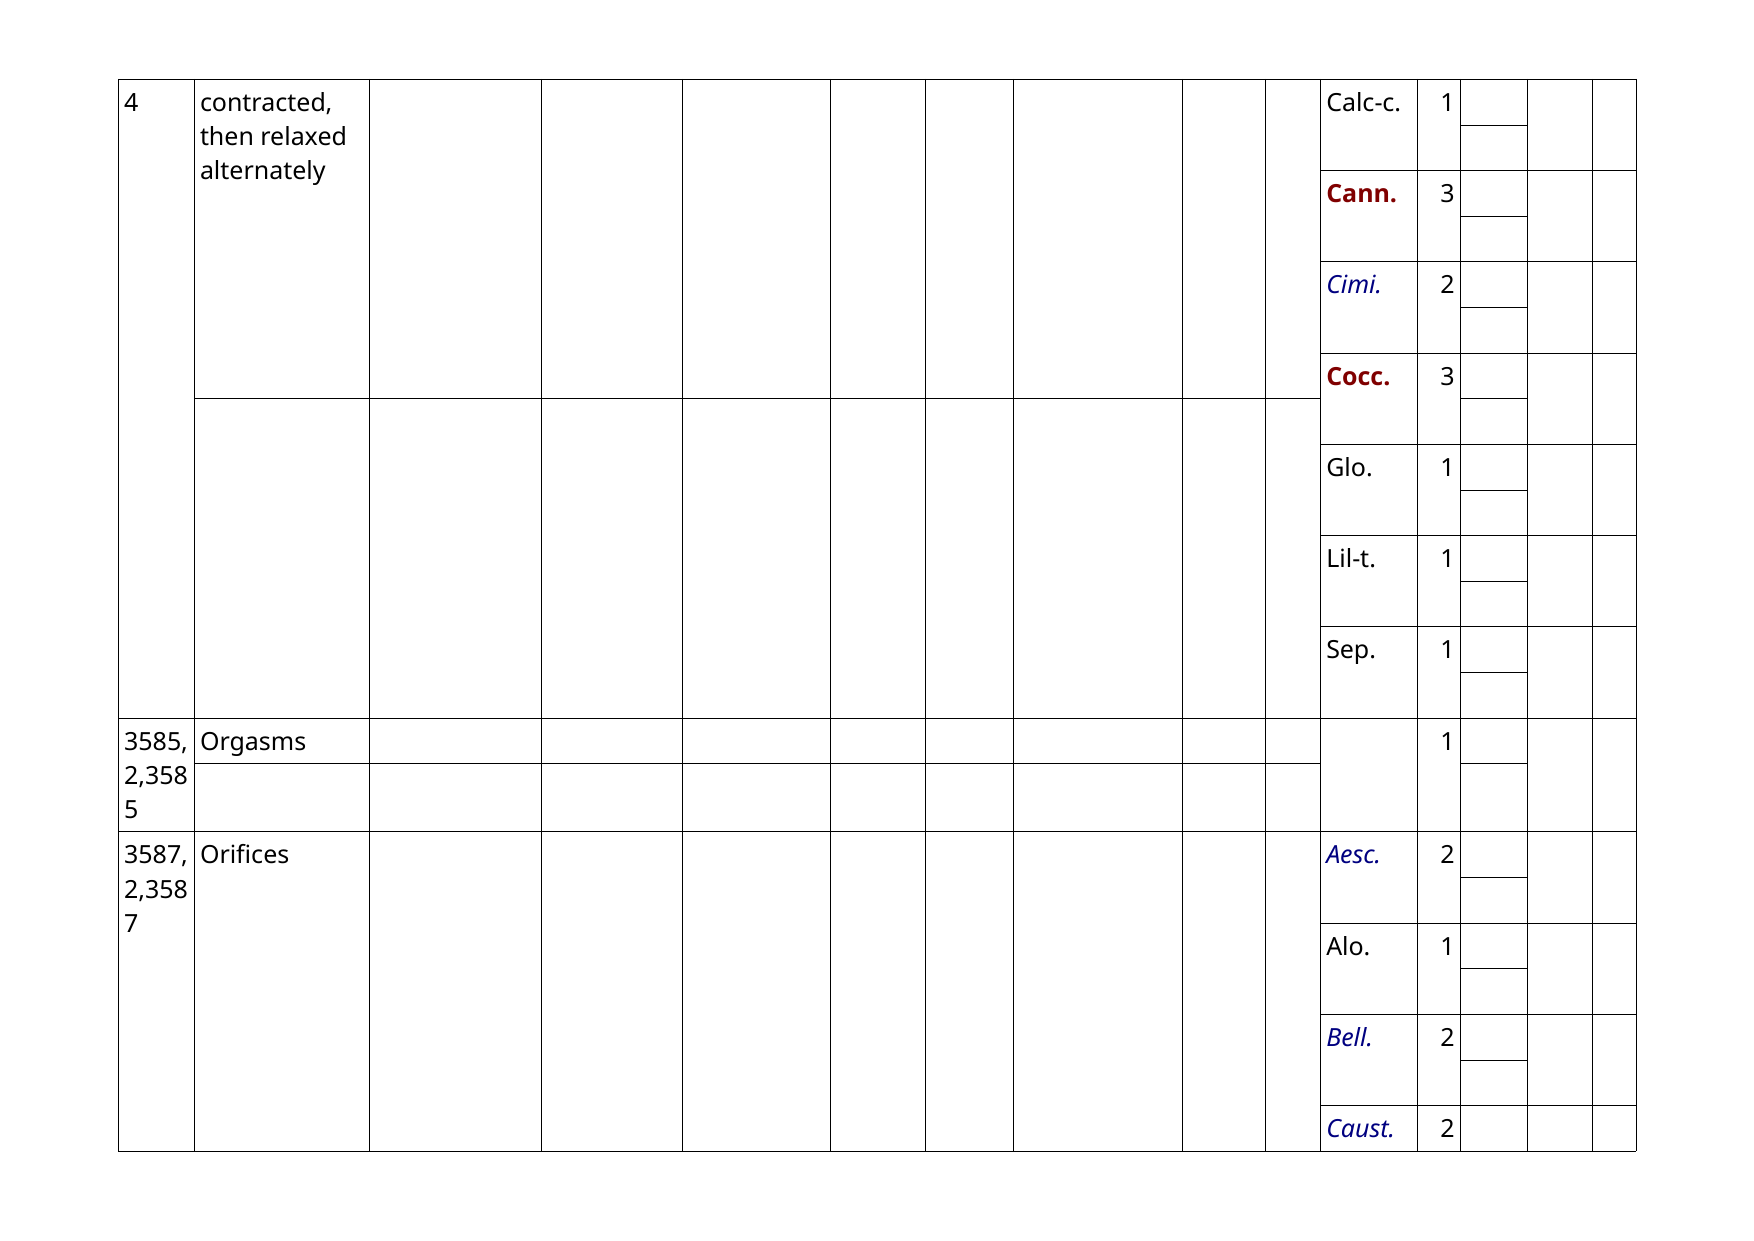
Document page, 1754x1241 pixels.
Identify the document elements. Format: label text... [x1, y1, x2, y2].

table_cell Sep. [1321, 627, 1417, 718]
table_cell [1593, 262, 1636, 353]
table_cell [1461, 80, 1527, 124]
table_cell [1461, 262, 1527, 307]
table_cell Glo. [1321, 445, 1417, 535]
table_cell [542, 80, 682, 398]
table_cell [1461, 627, 1527, 672]
table_cell [1593, 171, 1636, 261]
table_cell [1461, 1106, 1527, 1151]
table_cell 1 [1418, 924, 1460, 1014]
table_cell [542, 764, 682, 831]
table_cell [1461, 719, 1527, 763]
table_cell [1461, 878, 1527, 923]
table_cell contracted, then relaxed alternately [195, 80, 369, 398]
table_cell [1183, 832, 1265, 1151]
table_cell Calc-c. [1321, 80, 1417, 170]
table_cell Orifices [195, 832, 369, 1151]
table_cell [1593, 832, 1636, 923]
table_cell [542, 719, 682, 763]
table_cell [683, 399, 830, 718]
table_cell [926, 719, 1013, 763]
table_cell [542, 399, 682, 718]
table_cell 2 [1418, 1106, 1460, 1151]
table_cell [683, 80, 830, 398]
table_cell 1 [1418, 719, 1460, 831]
table_cell [1528, 1106, 1592, 1151]
table_cell 1 [1418, 536, 1460, 626]
table_cell [926, 764, 1013, 831]
table_cell [683, 764, 830, 831]
table_cell [1014, 764, 1182, 831]
table_cell [1461, 582, 1527, 626]
table_cell [1461, 536, 1527, 581]
table_cell [1461, 171, 1527, 216]
table_cell [370, 764, 541, 831]
table_cell [1593, 719, 1636, 831]
table_cell [1014, 719, 1182, 763]
table_cell 1 [1418, 445, 1460, 535]
table_cell [1461, 764, 1527, 831]
table_cell [370, 719, 541, 763]
table_cell [683, 832, 830, 1151]
table_cell 3 [1418, 171, 1460, 261]
table_cell [1528, 171, 1592, 261]
table_cell [1593, 627, 1636, 718]
table_cell Alo. [1321, 924, 1417, 1014]
table_cell [1461, 308, 1527, 353]
table_cell [1593, 1106, 1636, 1151]
table_cell 1 [1418, 80, 1460, 170]
table_cell [1528, 262, 1592, 353]
table_cell [1461, 445, 1527, 489]
table_cell [1593, 1015, 1636, 1105]
table_cell [831, 764, 925, 831]
table_cell [1528, 832, 1592, 923]
table_cell [1014, 80, 1182, 398]
table_cell 4 [119, 80, 194, 718]
table_cell [1266, 399, 1320, 718]
table_cell [1461, 491, 1527, 535]
table_cell [542, 832, 682, 1151]
table_cell Bell. [1321, 1015, 1417, 1105]
table_cell [195, 399, 369, 718]
table_cell 1 [1418, 627, 1460, 718]
table_cell [1528, 719, 1592, 831]
table_cell [1266, 80, 1320, 398]
table_cell [1593, 924, 1636, 1014]
table_cell [831, 399, 925, 718]
table_cell [1461, 969, 1527, 1014]
table_cell 3587,2,3587 [119, 832, 194, 1151]
table_cell [1183, 80, 1265, 398]
table_cell Cocc. [1321, 354, 1417, 444]
table_cell [1528, 445, 1592, 535]
table_cell [195, 764, 369, 831]
table_cell [1528, 354, 1592, 444]
table_cell Lil-t. [1321, 536, 1417, 626]
table_cell [1183, 719, 1265, 763]
table_cell [1461, 673, 1527, 718]
table_cell [926, 80, 1013, 398]
table_cell Aesc. [1321, 832, 1417, 923]
table_cell [831, 719, 925, 763]
table_cell [1528, 627, 1592, 718]
table_cell [1266, 832, 1320, 1151]
table_cell [926, 399, 1013, 718]
table_cell [1014, 832, 1182, 1151]
table_cell [1321, 719, 1417, 831]
table_cell [370, 399, 541, 718]
table_cell [1528, 1015, 1592, 1105]
table_cell Caust. [1321, 1106, 1417, 1151]
table_cell [1461, 126, 1527, 170]
table_cell [1183, 764, 1265, 831]
table_cell 2 [1418, 1015, 1460, 1105]
table_cell [1266, 719, 1320, 763]
table_cell [831, 832, 925, 1151]
table_cell [1528, 536, 1592, 626]
table_cell [1528, 80, 1592, 170]
table_cell [370, 80, 541, 398]
table_cell 3585,2,3585 [119, 719, 194, 831]
table_cell [370, 832, 541, 1151]
table_cell [1593, 80, 1636, 170]
table_cell [1461, 354, 1527, 398]
table_cell Cann. [1321, 171, 1417, 261]
table_cell [1461, 1061, 1527, 1105]
table_cell [1266, 764, 1320, 831]
table_cell 3 [1418, 354, 1460, 444]
table_cell [1593, 536, 1636, 626]
table_cell [1528, 924, 1592, 1014]
table_cell [1593, 354, 1636, 444]
table_cell Orgasms [195, 719, 369, 763]
table_cell [1014, 399, 1182, 718]
table_cell [1593, 445, 1636, 535]
table_cell [1461, 832, 1527, 877]
table_cell [683, 719, 830, 763]
table_cell [1461, 1015, 1527, 1059]
table_cell [1183, 399, 1265, 718]
table_cell [831, 80, 925, 398]
table_cell [1461, 217, 1527, 261]
table_cell 2 [1418, 832, 1460, 923]
table_cell [1461, 399, 1527, 444]
table_cell 2 [1418, 262, 1460, 353]
table_cell Cimi. [1321, 262, 1417, 353]
table_cell [926, 832, 1013, 1151]
table_cell [1461, 924, 1527, 968]
